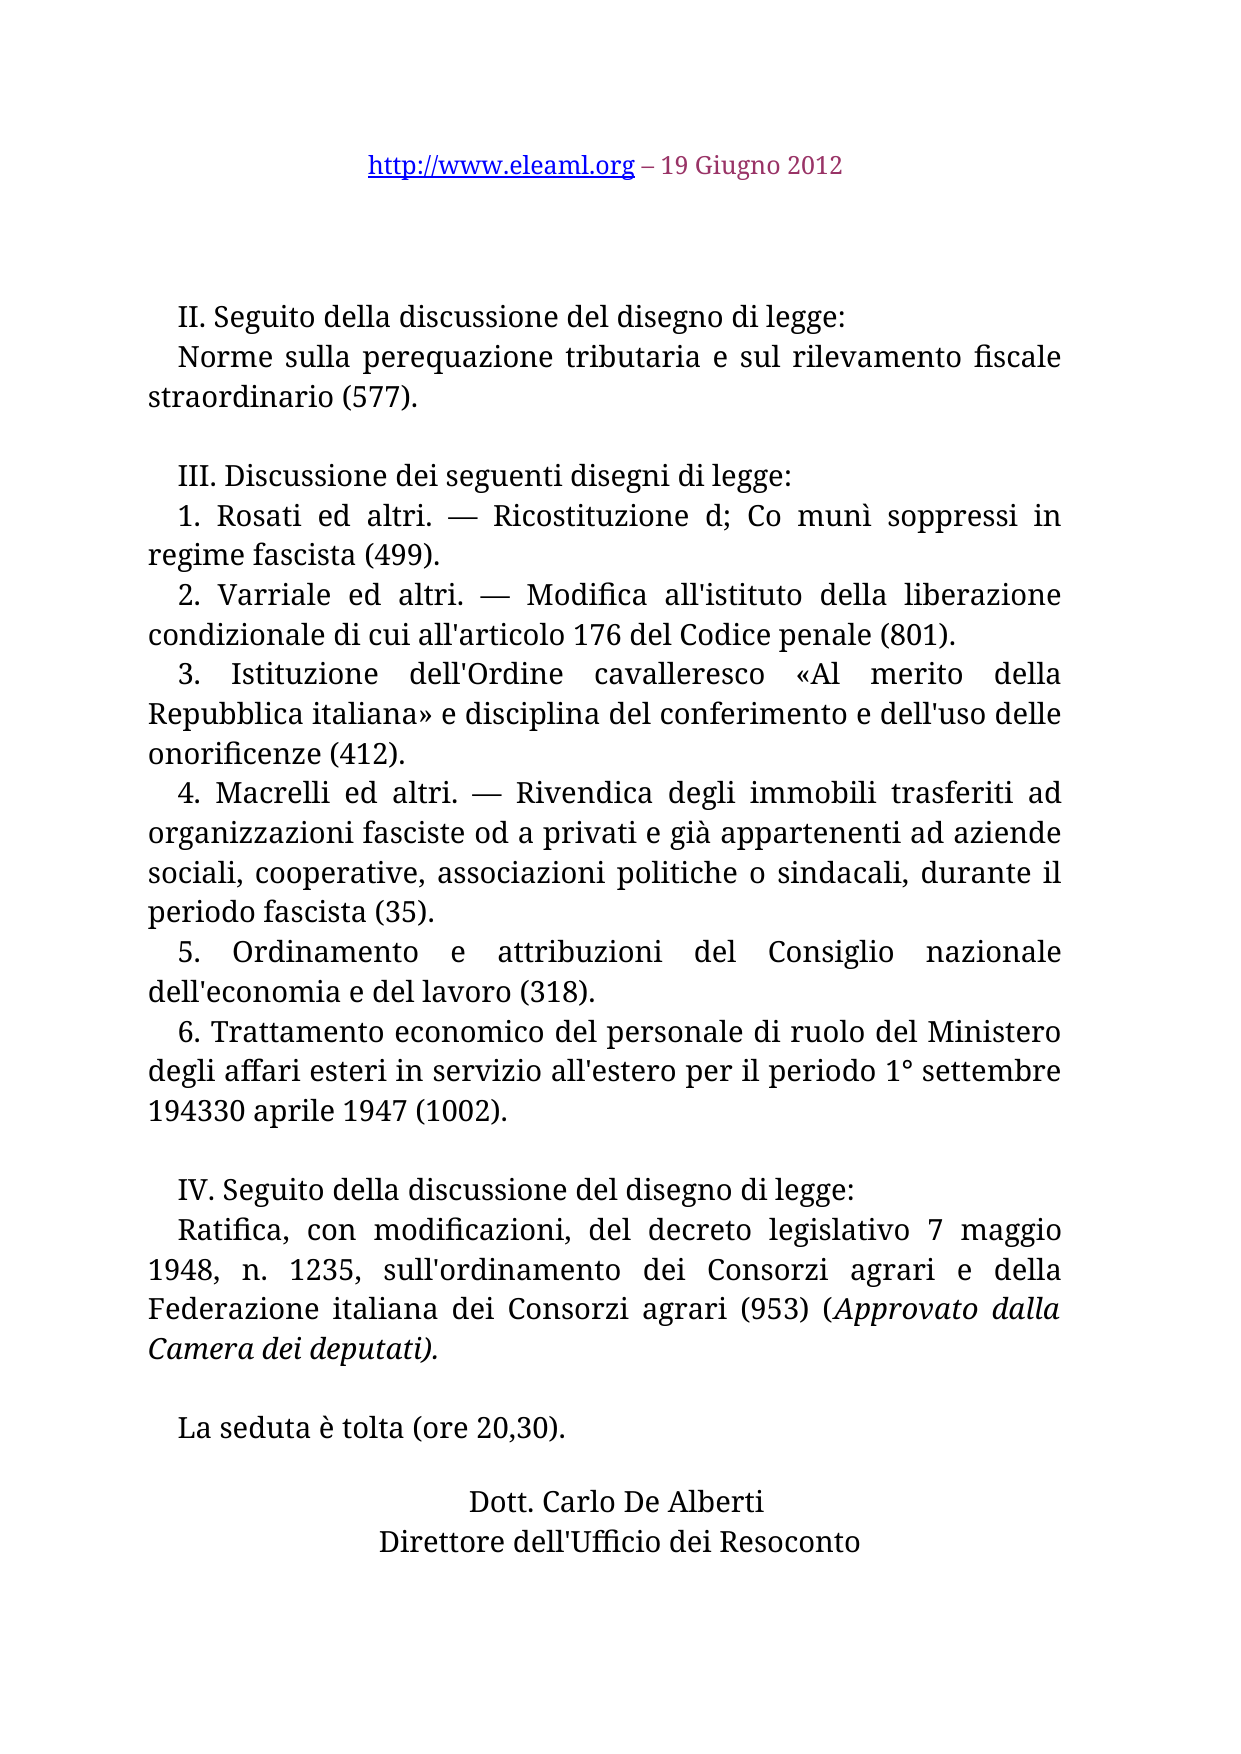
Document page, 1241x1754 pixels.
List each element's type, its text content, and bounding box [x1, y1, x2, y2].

text 5. Ordinamento e attribuzioni del Consiglio nazionale dell'economia e del lavoro (318). [148, 931, 1063, 1011]
text Direttore dell'Ufficio dei Resoconto [148, 1521, 1063, 1561]
text III. Discussione dei seguenti disegni di legge: [148, 455, 1063, 495]
text La seduta è tolta (ore 20,30). [148, 1408, 1063, 1447]
text Ratifica, con modificazioni, del decreto legislativo 7 maggio 1948, n. 1235, sull'ordinamento dei Consorzi agrari e della Federazione italiana dei Consorzi agrari (953) (Approvato dalla Camera dei deputati). [148, 1209, 1063, 1368]
text 4. Macrelli ed altri. — Rivendica degli immobili trasferiti ad organizzazioni fasciste od a privati e già appartenenti ad aziende sociali, cooperative, associazioni politiche o sindacali, durante il periodo fascista (35). [148, 773, 1063, 931]
text 3. Istituzione dell'Ordine cavalleresco «Al merito della Repubblica italiana» e disciplina del conferimento e dell'uso delle onorificenze (412). [148, 654, 1063, 773]
text Norme sulla perequazione tributaria e sul rilevamento fiscale straordinario (577). [148, 336, 1063, 416]
text 2. Varriale ed altri. — Modifica all'istituto della liberazione condizionale di cui all'articolo 176 del Codice penale (801). [148, 574, 1063, 654]
text 1. Rosati ed altri. — Ricostituzione d; Co munì soppressi in regime fascista (499). [148, 495, 1063, 574]
text IV. Seguito della discussione del disegno di legge: [148, 1169, 1063, 1209]
text II. Seguito della discussione del disegno di legge: [148, 296, 1063, 336]
text 6. Trattamento economico del personale di ruolo del Ministero degli affari esteri in servizio all'estero per il periodo 1° settembre 194330 aprile 1947 (1002). [148, 1011, 1063, 1130]
text Dott. Carlo De Alberti [148, 1481, 1063, 1521]
